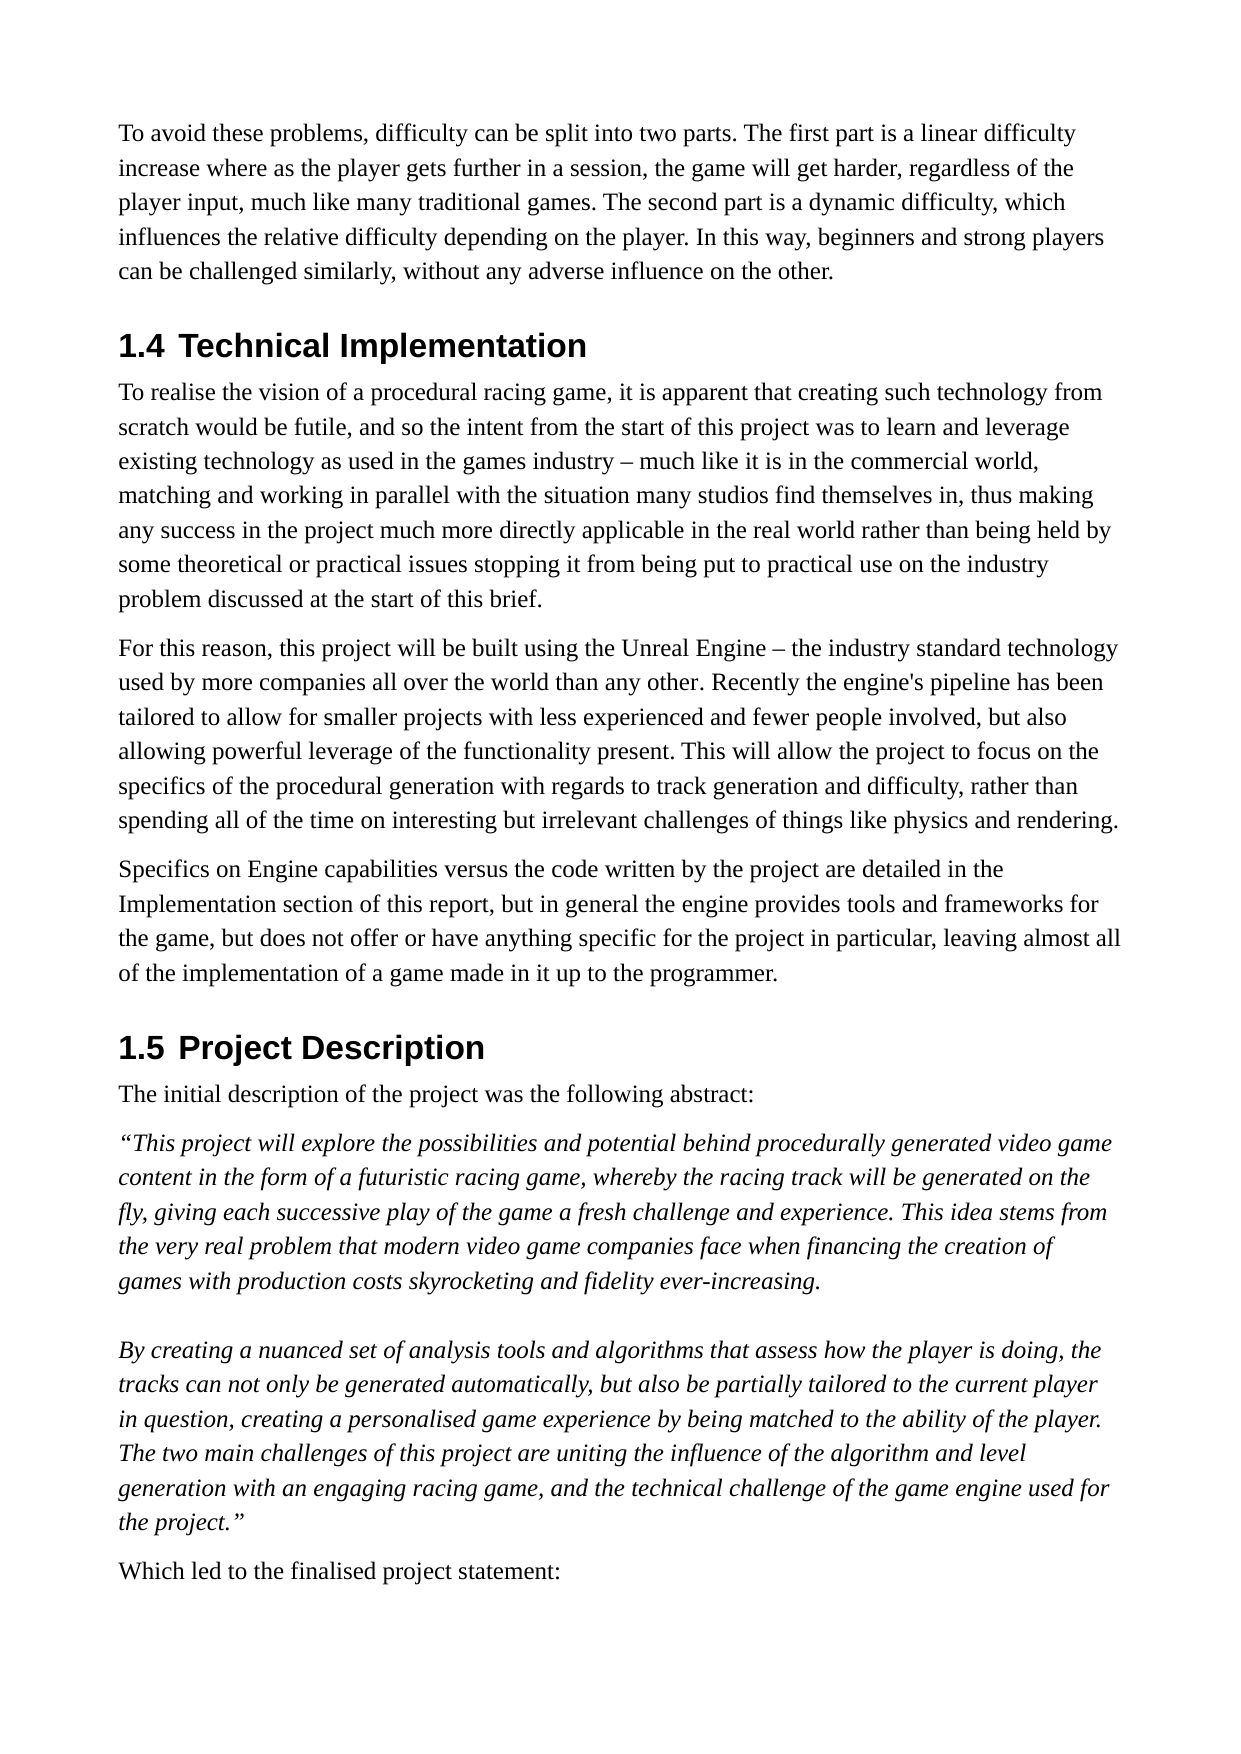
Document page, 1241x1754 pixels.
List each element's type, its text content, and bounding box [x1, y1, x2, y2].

text The initial description of the project was the following abstract: [118, 1079, 1122, 1108]
text “This project will explore the possibilities and potential behind procedurally generated video game content in the form of a futuristic racing game, whereby the racing track will be generated on the fly, giving each successive play of the game a fresh challenge and experience. This idea stems from the very real problem that modern video game companies face when financing the creation of games with production costs skyrocketing and fidelity ever-increasing. By creating a nuanced set of analysis tools and algorithms that assess how the player is doing, the tracks can not only be generated automatically, but also be partially tailored to the current player in question, creating a personalised game experience by being matched to the ability of the player. The two main challenges of this project are uniting the influence of the algorithm and level generation with an engaging racing game, and the technical challenge of the game engine used for the project.” [118, 1128, 1122, 1536]
text Which led to the finalised project statement: [118, 1556, 1122, 1585]
text To realise the vision of a procedural racing game, it is apparent that creating such technology from scratch would be futile, and so the intent from the start of this project was to learn and leverage existing technology as used in the games industry – much like it is in the commercial world, matching and working in parallel with the situation many studios find themselves in, thus making any success in the project much more directly applicable in the real world rather than being held by some theoretical or practical issues stopping it from being put to practical use on the industry problem discussed at the start of this brief. [118, 377, 1122, 613]
subtitle Technical Implementation [118, 326, 1122, 364]
subtitle Project Description [118, 1028, 1122, 1066]
text To avoid these problems, difficulty can be split into two parts. The first part is a linear difficulty increase where as the player gets further in a session, the game will get harder, regardless of the player input, much like many traditional games. The second part is a dynamic difficulty, which influences the relative difficulty depending on the player. In this way, beginners and strong players can be challenged similarly, without any adverse influence on the other. [118, 118, 1122, 285]
text Specifics on Engine capabilities versus the code written by the project are detailed in the Implementation section of this report, but in general the engine provides tools and frameworks for the game, but does not offer or have anything specific for the project in particular, leaving almost all of the implementation of a game made in it up to the programmer. [118, 854, 1122, 987]
text For this reason, this project will be built using the Unreal Engine – the industry standard technology used by more companies all over the world than any other. Recently the engine's pipeline has been tailored to allow for smaller projects with less experienced and fewer people involved, but also allowing powerful leverage of the functionality present. This will allow the project to focus on the specifics of the procedural generation with regards to track generation and difficulty, rather than spending all of the time on interesting but irrelevant challenges of things like physics and rendering. [118, 633, 1122, 834]
